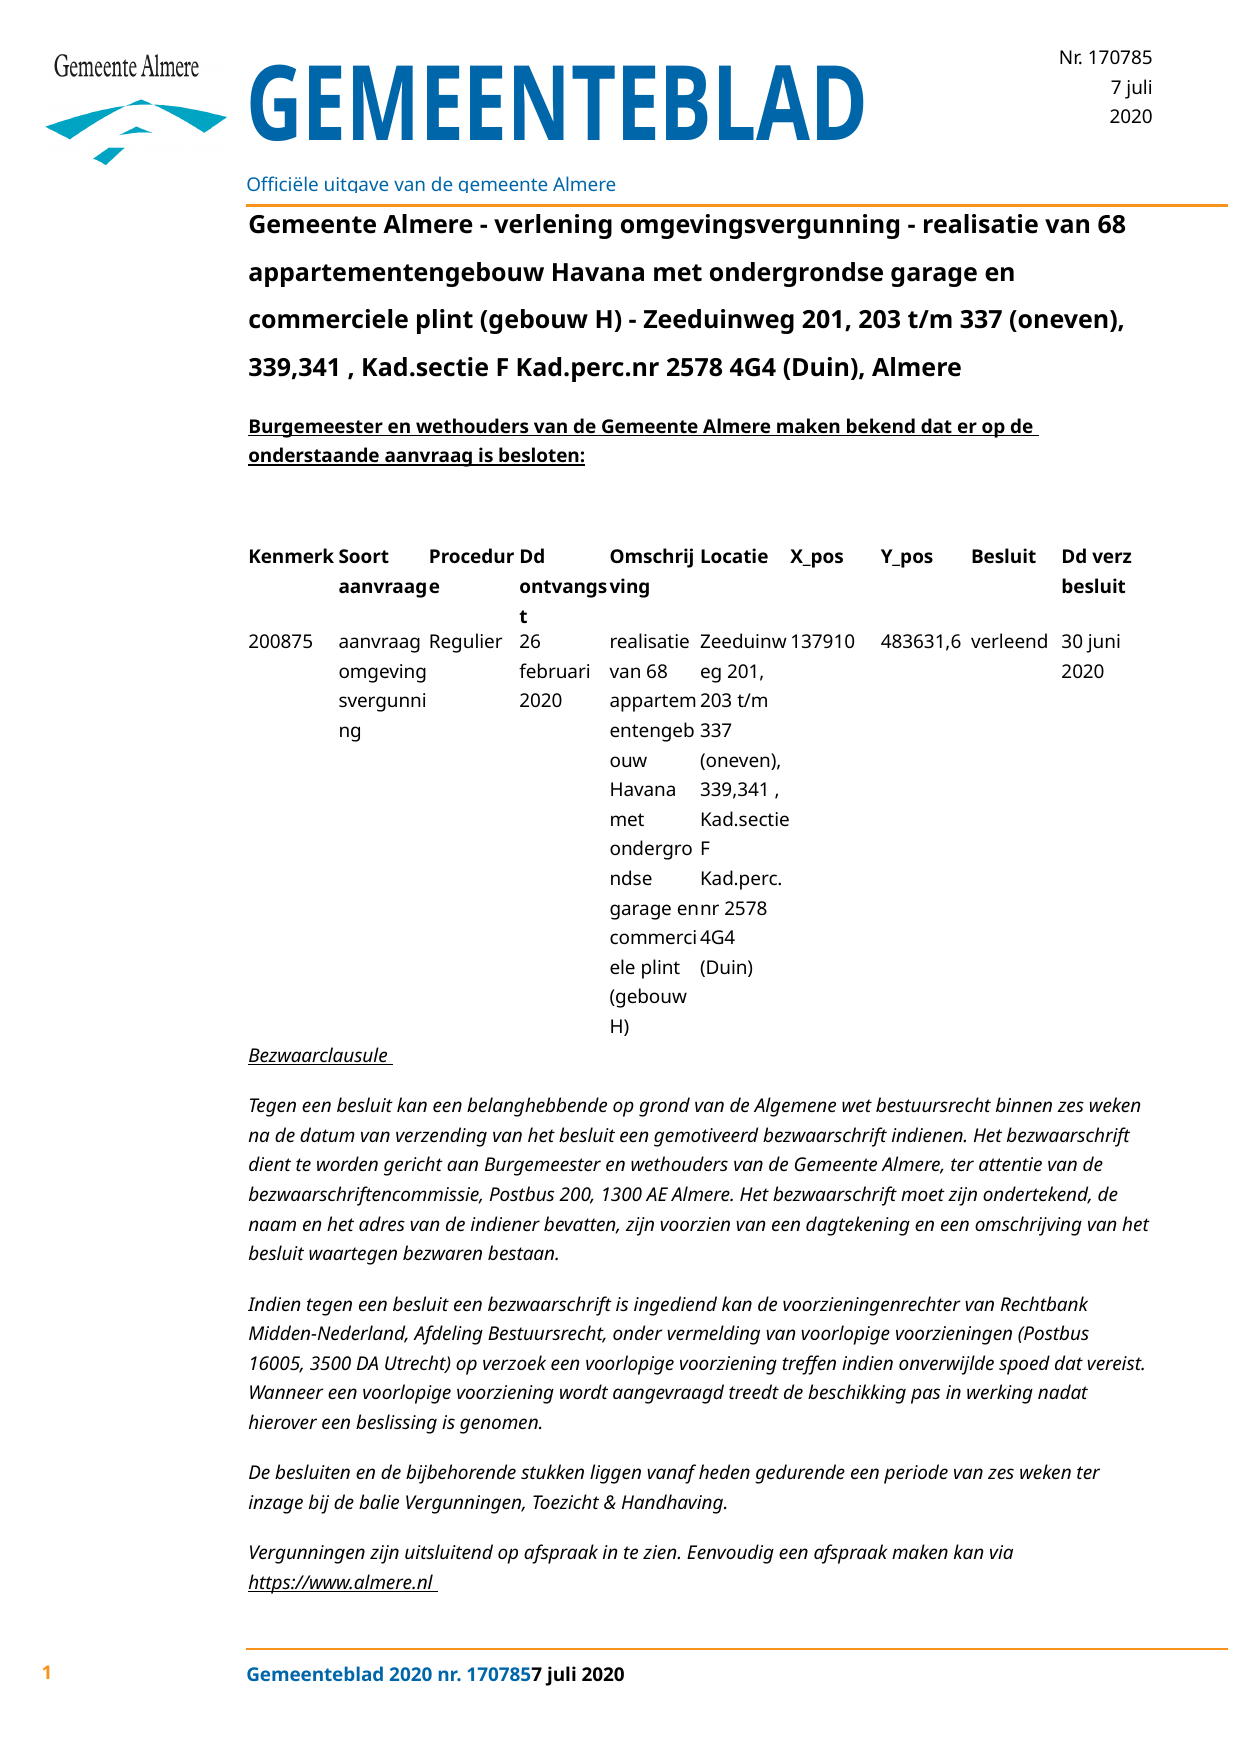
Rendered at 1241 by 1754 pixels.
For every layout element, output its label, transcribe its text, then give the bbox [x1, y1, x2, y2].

table_header Dd ontvangst [519, 544, 609, 628]
table_header X_pos [790, 544, 881, 628]
text Burgemeester en wethouders van de Gemeente Almere maken bekend dat er op de onderstaande aanvraag is besloten: [248, 413, 1152, 468]
table_header Locatie [700, 544, 790, 628]
text Indien tegen een besluit een bezwaarschrift is ingediend kan de voorzieningenrechter van Rechtbank Midden-Nederland, Afdeling Bestuursrecht, onder vermelding van voorlopige voorzieningen (Postbus 16005, 3500 DA Utrecht) op verzoek een voorlopige voorziening treffen indien onverwijlde spoed dat vereist. Wanneer een voorlopige voorziening wordt aangevraagd treedt de beschikking pas in werking nadat hierover een beslissing is genomen. [248, 1291, 1152, 1435]
table_cell Regulier [429, 629, 519, 1039]
table_cell 483631,6 [881, 629, 971, 1039]
table_cell 26 februari 2020 [519, 629, 609, 1039]
table_cell aanvraag omgevingsvergunning [338, 629, 429, 1039]
table_header Procedure [429, 544, 519, 628]
table_header Y_pos [881, 544, 971, 628]
text Bezwaarclausule [248, 1042, 1152, 1068]
table_header Besluit [971, 544, 1061, 628]
table_cell 200875 [248, 629, 338, 1039]
picture [41, 47, 231, 172]
text De besluiten en de bijbehorende stukken liggen vanaf heden gedurende een periode van zes weken ter inzage bij de balie Vergunningen, Toezicht & Handhaving. [248, 1459, 1152, 1515]
table_header Soort aanvraag [338, 544, 429, 628]
table_header Dd verz besluit [1061, 544, 1152, 628]
text Tegen een besluit kan een belanghebbende op grond van de Algemene wet bestuursrecht binnen zes weken na de datum van verzending van het besluit een gemotiveerd bezwaarschrift indienen. Het bezwaarschrift dient te worden gericht aan Burgemeester en wethouders van de Gemeente Almere, ter attentie van de bezwaarschriftencommissie, Postbus 200, 1300 AE Almere. Het bezwaarschrift moet zijn ondertekend, de naam en het adres van de indiener bevatten, zijn voorzien van een dagtekening en een omschrijving van het besluit waartegen bezwaren bestaan. [248, 1092, 1152, 1266]
table_cell realisatie van 68 appartementengebouw Havana met ondergrondse garage en commerciele plint (gebouw H) [609, 629, 700, 1039]
table_cell 30 juni 2020 [1061, 629, 1152, 1039]
table_header Omschrijving [609, 544, 700, 628]
table_cell 137910 [790, 629, 881, 1039]
table_cell Zeeduinweg 201, 203 t/m 337 (oneven), 339,341 , Kad.sectie F Kad.perc.nr 2578 4G4 (Duin) [700, 629, 790, 1039]
text Vergunningen zijn uitsluitend op afspraak in te zien. Eenvoudig een afspraak maken kan via https://www.almere.nl [248, 1539, 1152, 1595]
table_cell verleend [971, 629, 1061, 1039]
table_header Kenmerk [248, 544, 338, 628]
text Gemeente Almere - verlening omgevingsvergunning - realisatie van 68 appartementengebouw Havana met ondergrondse garage en commerciele plint (gebouw H) - Zeeduinweg 201, 203 t/m 337 (oneven), 339,341 , Kad.sectie F Kad.perc.nr 2578 4G4 (Duin), Almere [248, 207, 1152, 384]
